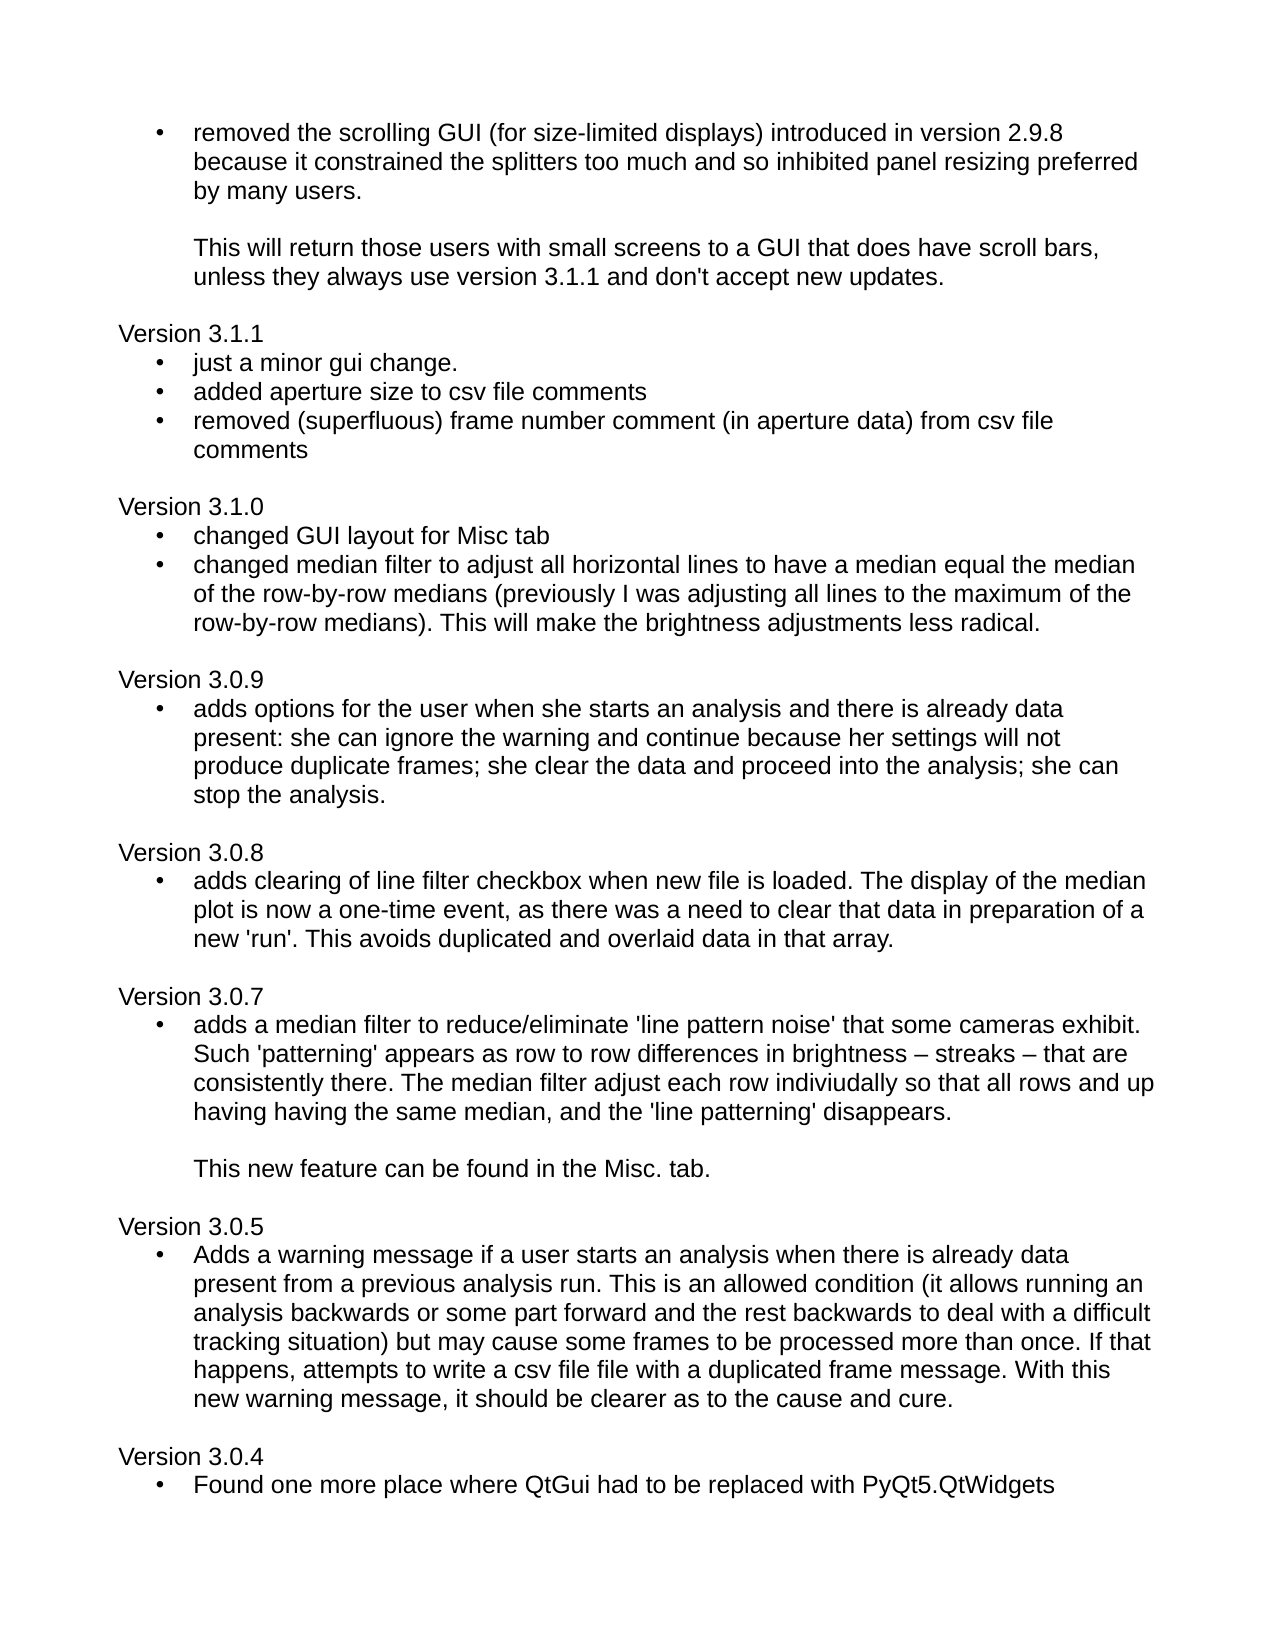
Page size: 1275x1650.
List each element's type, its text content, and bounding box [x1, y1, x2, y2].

list Adds a warning message if a user starts an analysis when there is already data present from a previous analysis run. This is an allowed condition (it allows running an analysis backwards or some part forward and the rest backwards to deal with a difficult tracking situation) but may cause some frames to be processed more than once. If that happens, attempts to write a csv file file with a duplicated frame message. With this new warning message, it should be clearer as to the cause and cure. [156, 1240, 1157, 1442]
text Version 3.1.0 [118, 492, 1157, 521]
text Version 3.0.8 [118, 838, 1157, 866]
list changed GUI layout for Misc tab [156, 521, 1157, 550]
list adds a median filter to reduce/eliminate 'line pattern noise' that some cameras exhibit. Such 'patterning' appears as row to row differences in brightness – streaks – that are consistently there. The median filter adjust each row indiviudally so that all rows and up having having the same median, and the 'line patterning' disappears. This new feature can be found in the Misc. tab. [156, 1010, 1157, 1212]
text Version 3.0.4 [118, 1442, 1157, 1470]
text Version 3.1.1 [118, 319, 1157, 348]
list removed (superfluous) frame number comment (in aperture data) from csv file comments [156, 406, 1157, 492]
text Version 3.0.9 [118, 665, 1157, 694]
text Version 3.0.7 [118, 981, 1157, 1010]
list adds clearing of line filter checkbox when new file is loaded. The display of the median plot is now a one-time event, as there was a need to clear that data in preparation of a new 'run'. This avoids duplicated and overlaid data in that array. [156, 866, 1157, 981]
list removed the scrolling GUI (for size-limited displays) introduced in version 2.9.8 because it constrained the splitters too much and so inhibited panel resizing preferred by many users. This will return those users with small screens to a GUI that does have scroll bars, unless they always use version 3.1.1 and don't accept new updates. [156, 118, 1157, 319]
list Found one more place where QtGui had to be replaced with PyQt5.QtWidgets [156, 1470, 1157, 1528]
list added aperture size to csv file comments [156, 377, 1157, 406]
list changed median filter to adjust all horizontal lines to have a median equal the median of the row-by-row medians (previously I was adjusting all lines to the maximum of the row-by-row medians). This will make the brightness adjustments less radical. [156, 550, 1157, 665]
list adds options for the user when she starts an analysis and there is already data present: she can ignore the warning and continue because her settings will not produce duplicate frames; she clear the data and proceed into the analysis; she can stop the analysis. [156, 694, 1157, 838]
list just a minor gui change. [156, 348, 1157, 377]
text Version 3.0.5 [118, 1212, 1157, 1240]
